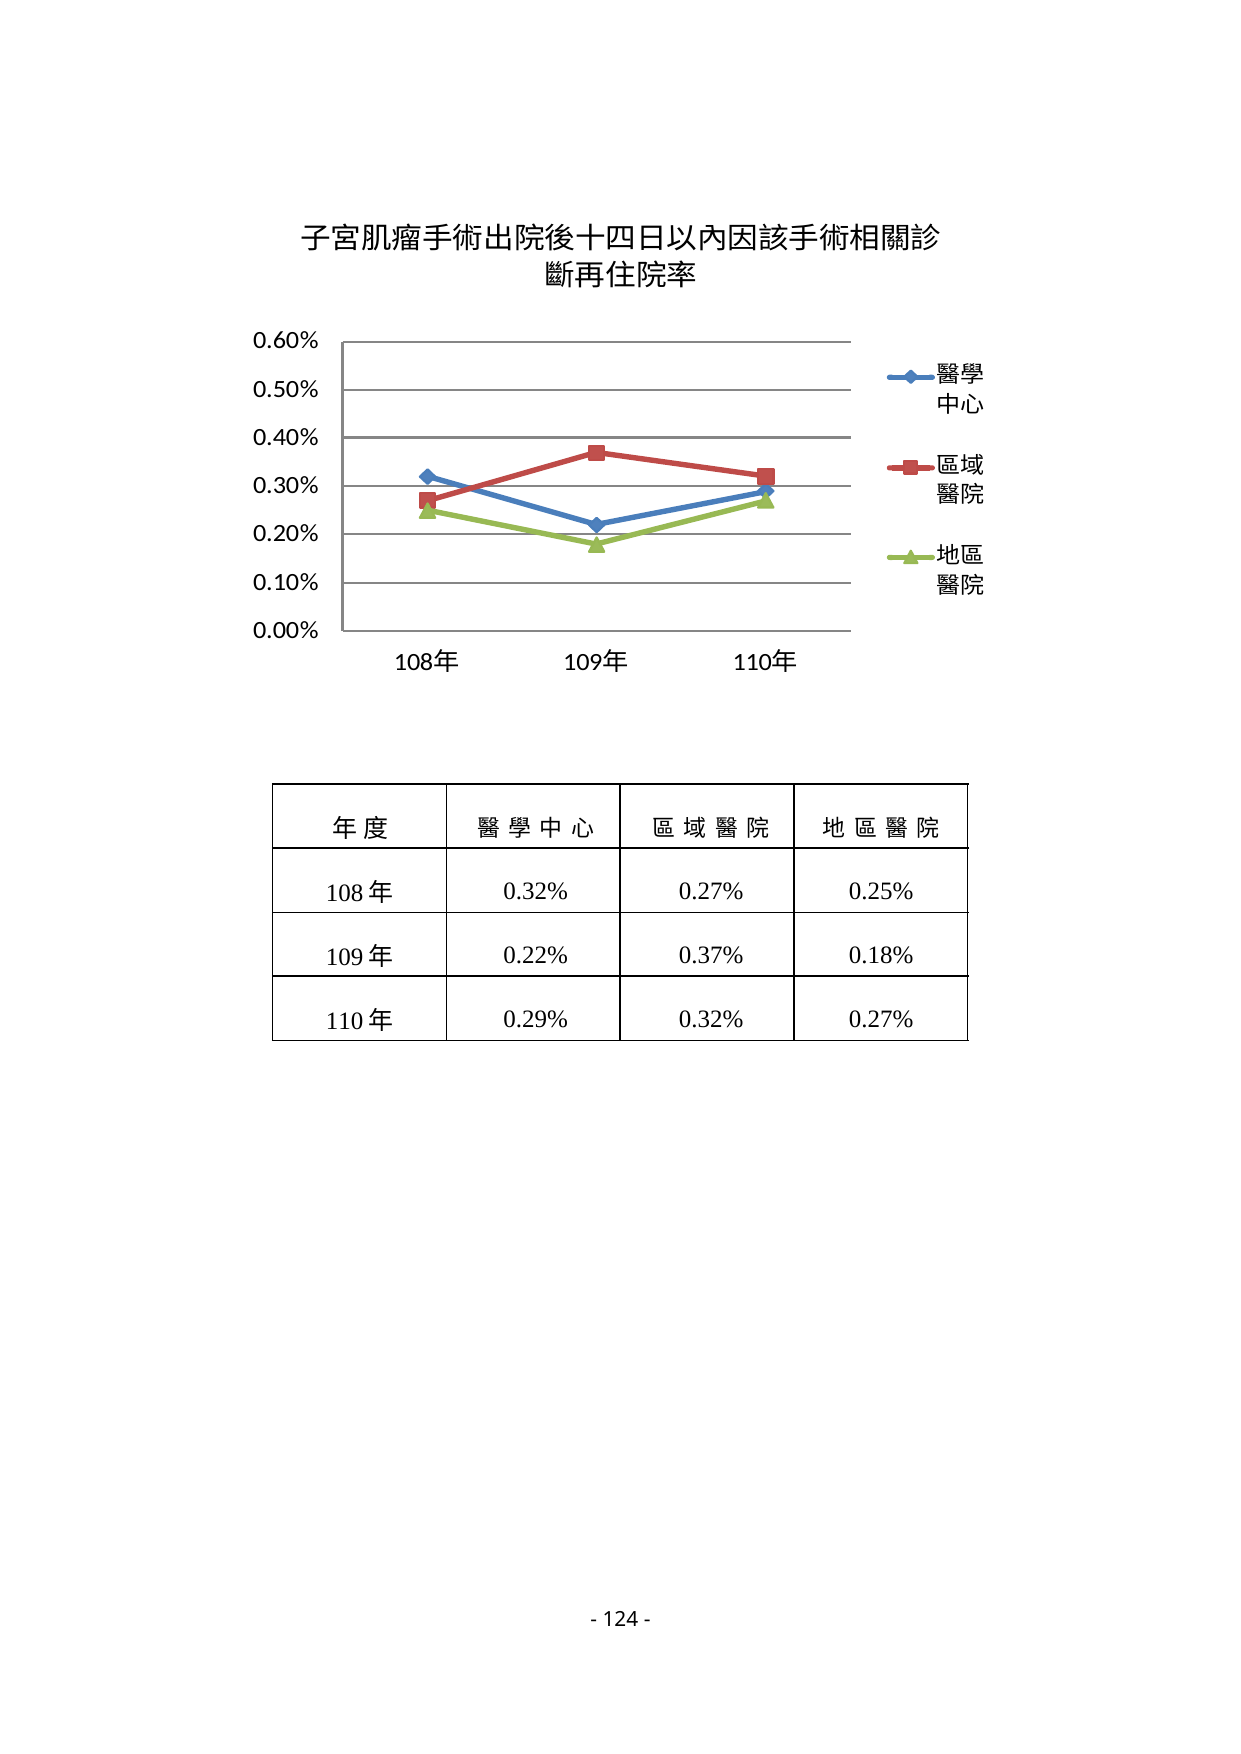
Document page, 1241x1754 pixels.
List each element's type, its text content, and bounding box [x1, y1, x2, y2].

table_cell 0.25% [795, 849, 967, 911]
table_cell 0.27% [795, 977, 967, 1039]
table_cell 0.22% [447, 913, 619, 975]
table_cell 0.18% [795, 913, 967, 975]
table_header 地區醫院 [795, 785, 967, 847]
table_cell 108年 [273, 849, 446, 911]
table_cell 0.32% [621, 977, 793, 1039]
table_cell 110年 [273, 977, 446, 1039]
table_cell 0.32% [447, 849, 619, 911]
table_header 醫學中心 [447, 785, 619, 847]
table_header 年度 [273, 785, 446, 847]
table_cell 0.27% [621, 849, 793, 911]
table_cell 0.37% [621, 913, 793, 975]
table_cell 0.29% [447, 977, 619, 1039]
table_cell 109年 [273, 913, 446, 975]
table_header 區域醫院 [621, 785, 793, 847]
